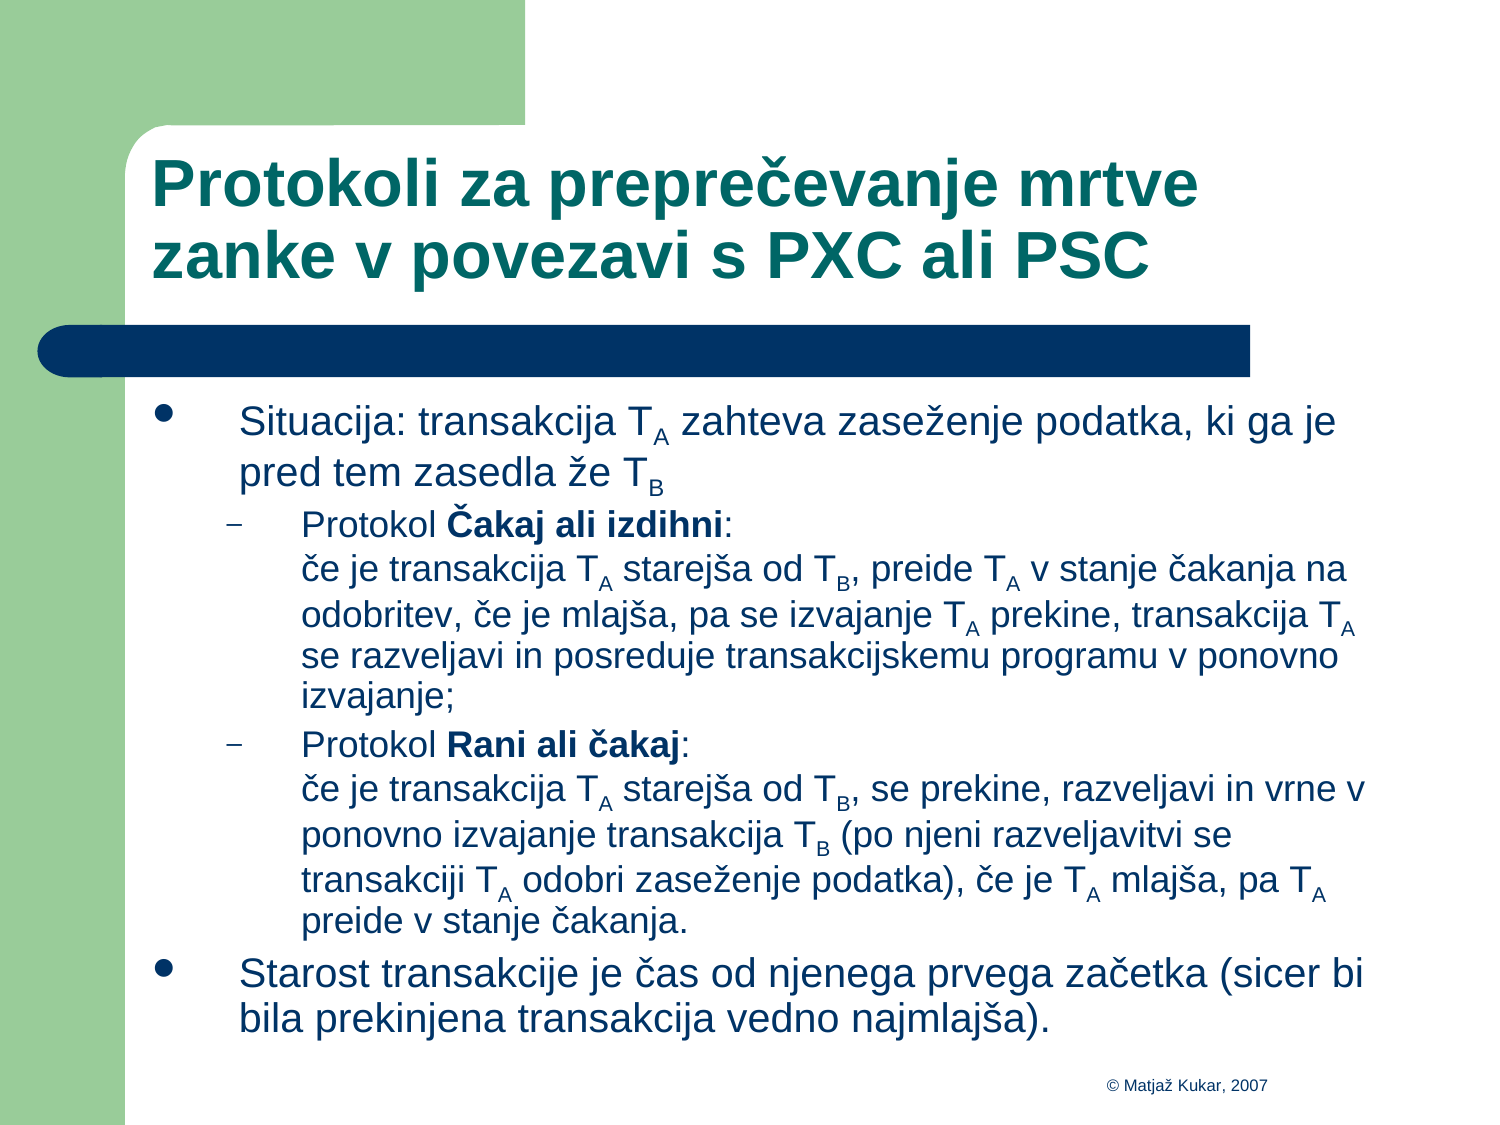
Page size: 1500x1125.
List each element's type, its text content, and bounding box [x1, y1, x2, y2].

title Protokoli za preprečevanje mrtve zanke v povezavi s PXC ali PSC [136, 136, 1414, 301]
list Situacija: transakcija TA zahteva zaseženje podatka, ki ga je pred tem zasedla že TB Protokol Čakaj ali izdihni: če je transakcija TA starejša od TB, preide TA v stanje čakanja na odobritev, če je mlajša, pa se izvajanje TA prekine, transakcija TA se razveljavi in posreduje transakcijskemu programu v ponovno izvajanje; Protokol Rani ali čakaj: če je transakcija TA starejša od TB, se prekine, razveljavi in vrne v ponovno izvajanje transakcija TB (po njeni razveljavitvi se transakciji TA odobri zaseženje podatka), če je TA mlajša, pa TA preide v stanje čakanja. Starost transakcije je čas od njenega prvega začetka (sicer bi bila prekinjena transakcija vedno najmlajša). [137, 387, 1400, 1057]
text_box © Matjaž Kukar, 2007 [949, 1025, 1426, 1103]
